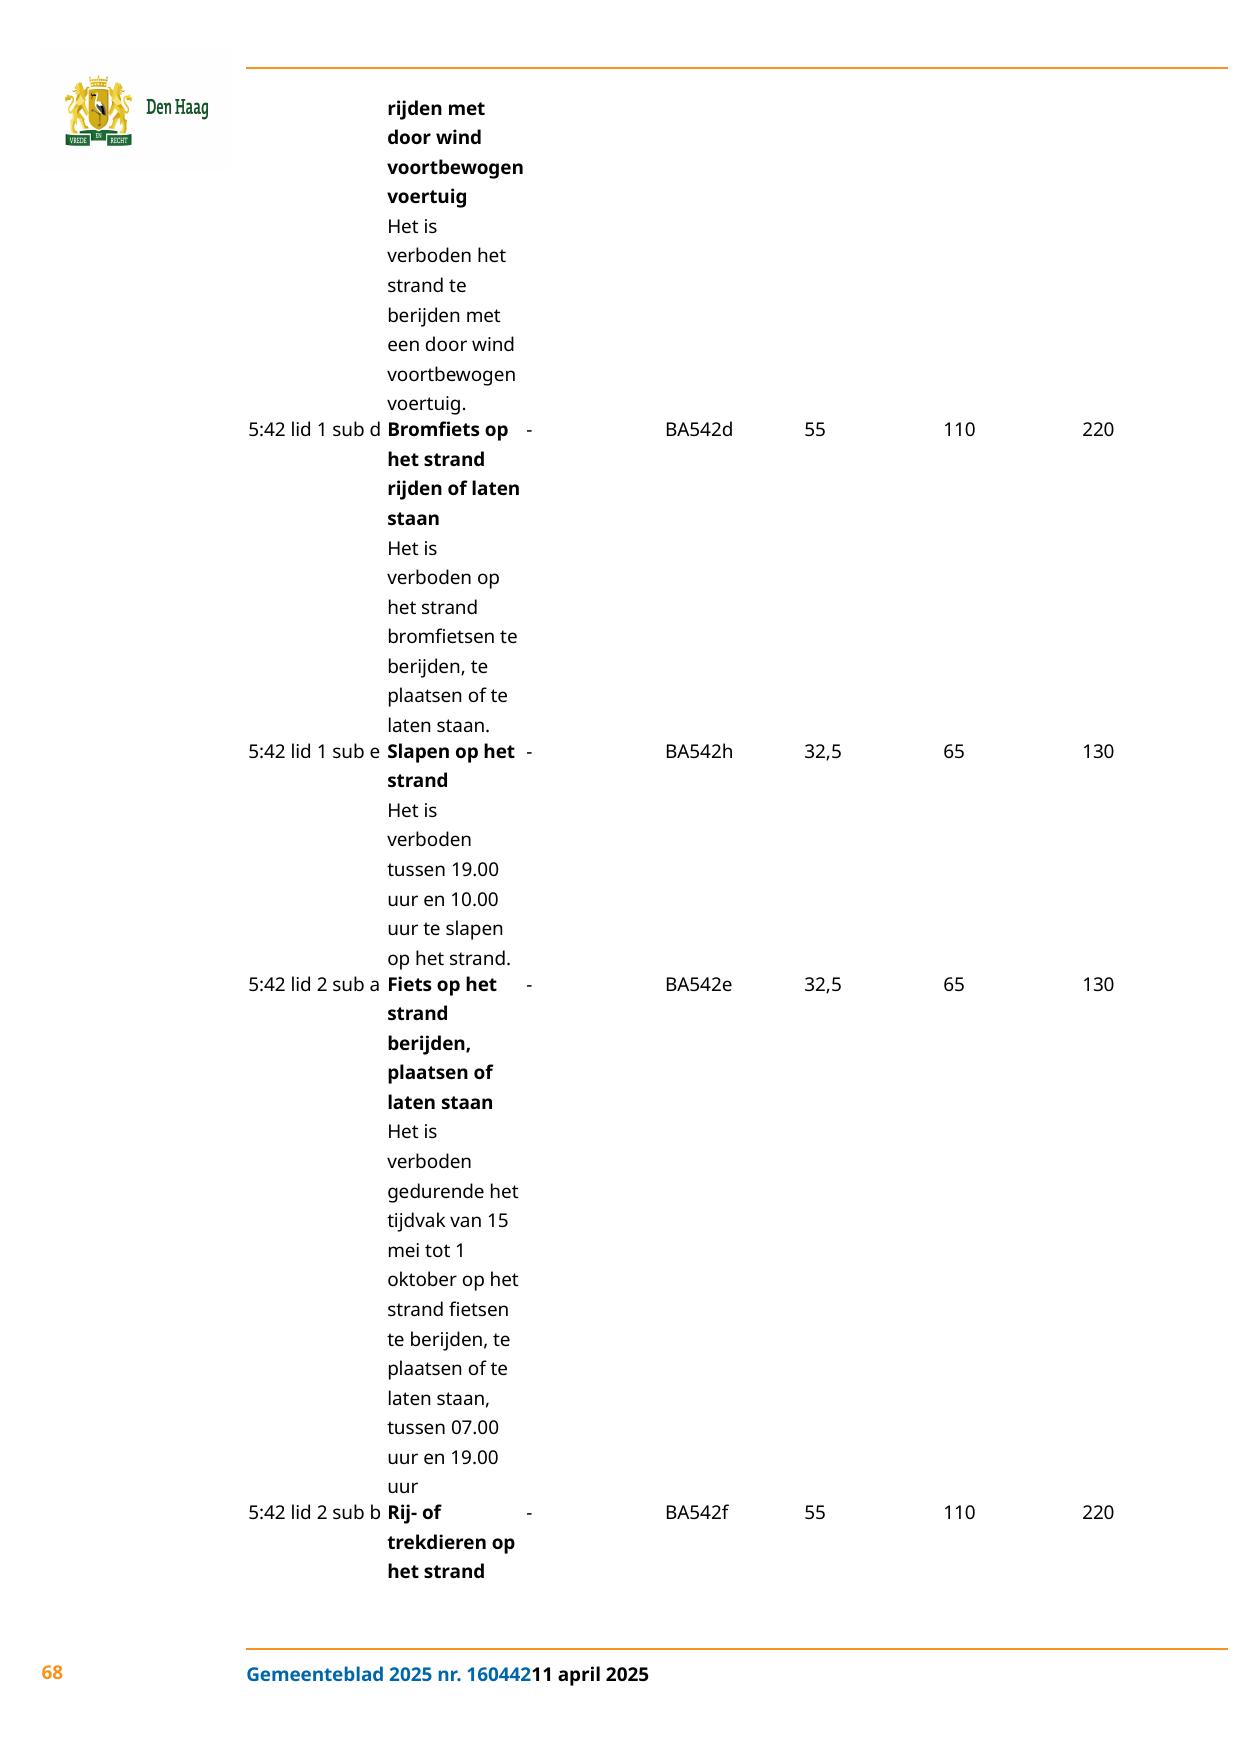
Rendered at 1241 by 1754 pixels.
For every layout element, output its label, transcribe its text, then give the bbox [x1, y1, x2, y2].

table_cell 32,5 [804, 971, 943, 1499]
table_cell 65 [943, 971, 1082, 1499]
table_cell 5:42 lid 2 sub b [248, 1499, 387, 1584]
table_cell Fiets op het strand berijden, plaatsen of laten staan Het is verboden gedurende het tijdvak van 15 mei tot 1 oktober op het strand fietsen te berijden, te plaatsen of te laten staan, tussen 07.00 uur en 19.00 uur [387, 971, 526, 1499]
table_cell 65 [943, 738, 1082, 971]
table_cell Rij- of trekdieren op het strand [387, 1499, 526, 1584]
table_cell - [526, 416, 665, 738]
table_cell [1082, 95, 1152, 416]
table_cell BA542f [665, 1499, 804, 1584]
table_cell 110 [943, 1499, 1082, 1584]
table_cell BA542d [665, 416, 804, 738]
table_cell 220 [1082, 1499, 1152, 1584]
table_cell - [526, 95, 665, 416]
table_cell 130 [1082, 738, 1152, 971]
table_cell 5:42 lid 1 sub e [248, 738, 387, 971]
table_cell 55 [804, 416, 943, 738]
table_cell [248, 95, 387, 416]
table_cell rijden met door wind voortbewogen voertuig Het is verboden het strand te berijden met een door wind voortbewogen voertuig. [387, 95, 526, 416]
table_cell [943, 95, 1082, 416]
table_cell - [526, 971, 665, 1499]
table_cell 5:42 lid 1 sub d [248, 416, 387, 738]
table_cell 5:42 lid 2 sub a [248, 971, 387, 1499]
table_cell 130 [1082, 971, 1152, 1499]
table_cell 32,5 [804, 738, 943, 971]
table_cell Slapen op het strand Het is verboden tussen 19.00 uur en 10.00 uur te slapen op het strand. [387, 738, 526, 971]
table_cell 220 [1082, 416, 1152, 738]
table_cell - [526, 738, 665, 971]
table_cell [804, 95, 943, 416]
table_cell BA542e [665, 971, 804, 1499]
table_cell BA542h [665, 738, 804, 971]
picture [41, 47, 231, 172]
table_cell 110 [943, 416, 1082, 738]
table_cell [665, 95, 804, 416]
table_cell 55 [804, 1499, 943, 1584]
table_cell - [526, 1499, 665, 1584]
table_cell Bromfiets op het strand rijden of laten staan Het is verboden op het strand bromfietsen te berijden, te plaatsen of te laten staan. [387, 416, 526, 738]
